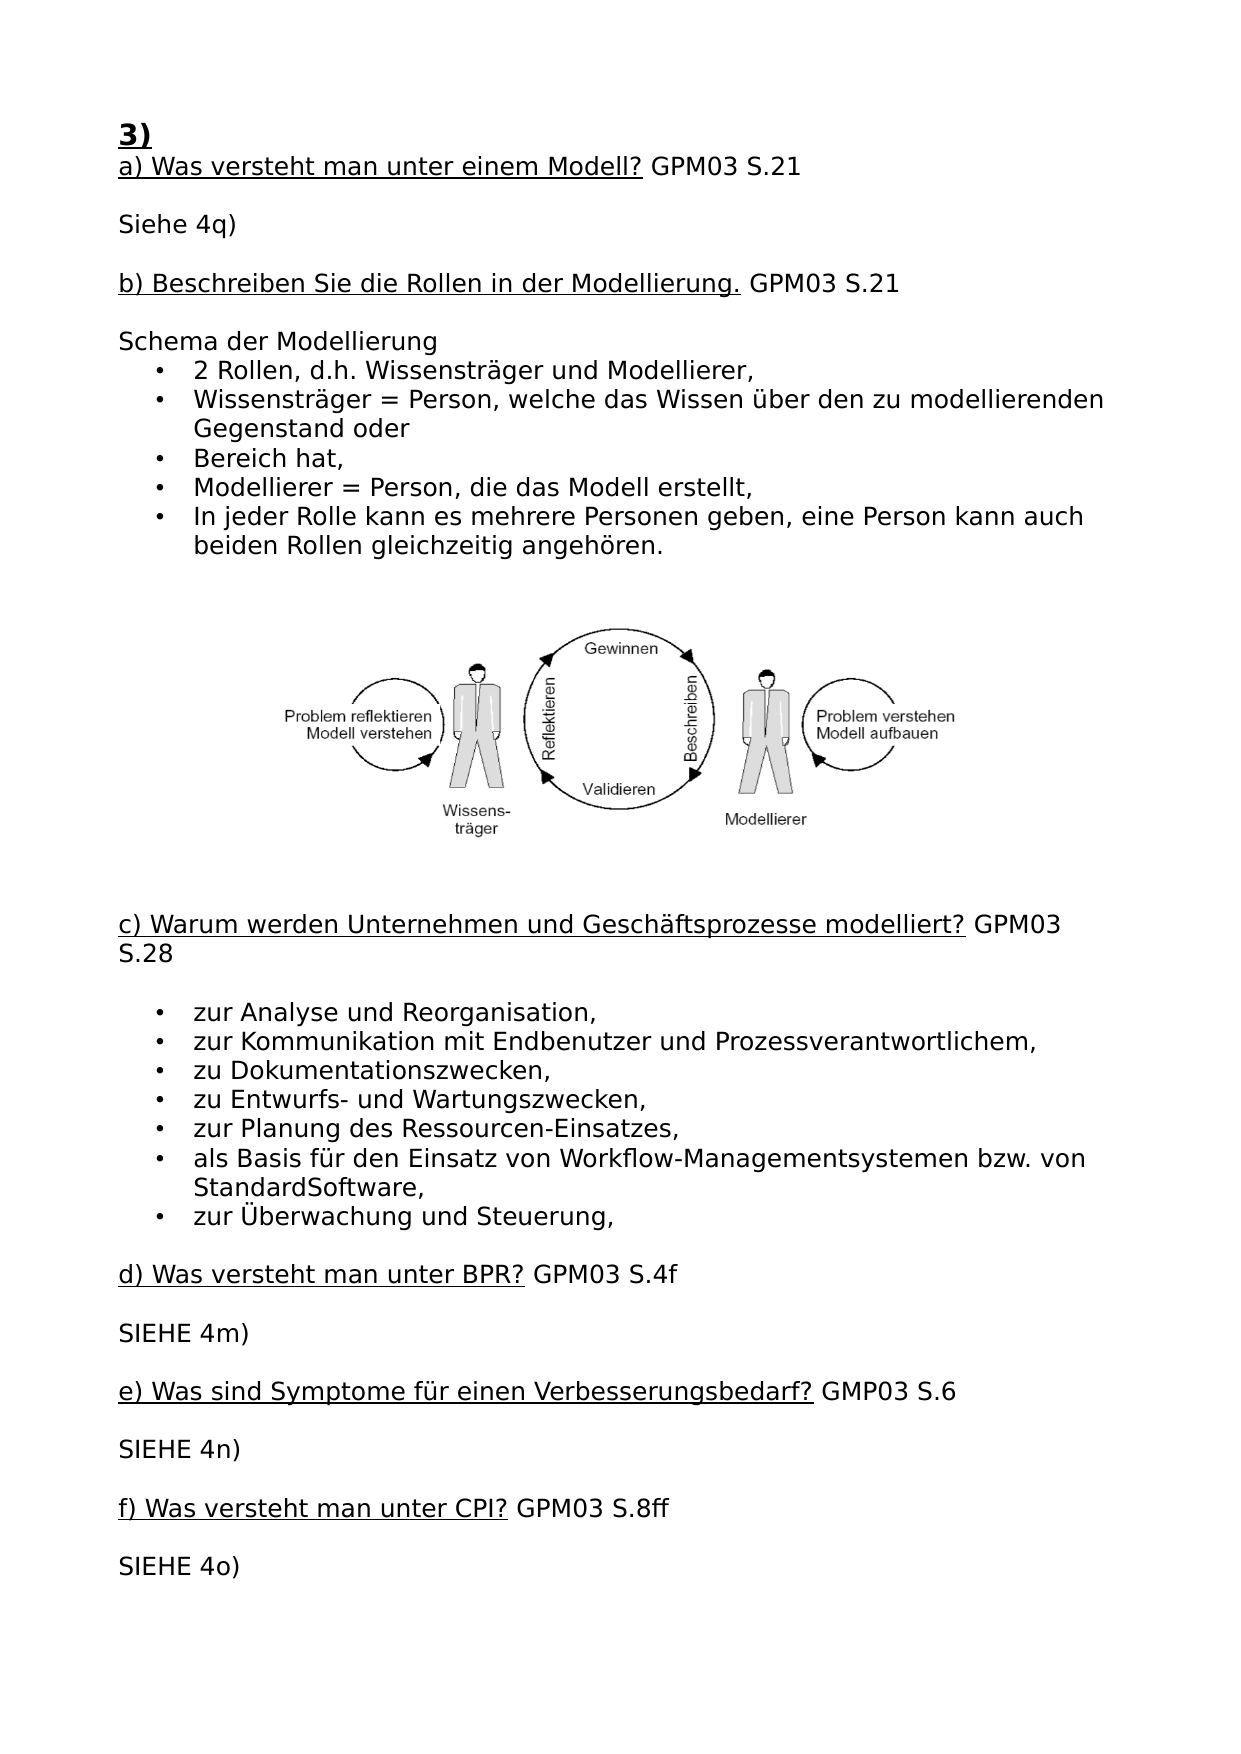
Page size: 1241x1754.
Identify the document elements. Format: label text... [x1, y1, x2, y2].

text SIEHE 4m) [118, 1319, 1122, 1348]
list Bereich hat, [156, 444, 1122, 473]
list zur Kommunikation mit Endbenutzer und Prozessverantwortlichem, [156, 1027, 1122, 1056]
list als Basis für den Einsatz von Workflow-Managementsystemen bzw. von StandardSoftware, [156, 1144, 1122, 1202]
text Schema der Modellierung [118, 327, 1122, 356]
list zu Dokumentationszwecken, [156, 1056, 1122, 1085]
text b) Beschreiben Sie die Rollen in der Modellierung. GPM03 S.21 [118, 269, 1122, 298]
text a) Was versteht man unter einem Modell? GPM03 S.21 [118, 152, 1122, 181]
picture [280, 618, 960, 855]
text f) Was versteht man unter CPI? GPM03 S.8ff [118, 1494, 1122, 1523]
text e) Was sind Symptome für einen Verbesserungsbedarf? GMP03 S.6 [118, 1377, 1122, 1406]
list In jeder Rolle kann es mehrere Personen geben, eine Person kann auch beiden Rollen gleichzeitig angehören. [156, 502, 1122, 560]
list Wissensträger = Person, welche das Wissen über den zu modellierenden Gegenstand oder [156, 385, 1122, 444]
list zur Planung des Ressourcen-Einsatzes, [156, 1114, 1122, 1144]
text Siehe 4q) [118, 210, 1122, 239]
list zur Überwachung und Steuerung, [156, 1202, 1122, 1231]
text SIEHE 4o) [118, 1523, 1122, 1581]
list zur Analyse und Reorganisation, [156, 998, 1122, 1027]
text d) Was versteht man unter BPR? GPM03 S.4f [118, 1260, 1122, 1289]
list zu Entwurfs- und Wartungszwecken, [156, 1085, 1122, 1114]
text 3) [118, 118, 1122, 152]
text SIEHE 4n) [118, 1435, 1122, 1464]
list Modellierer = Person, die das Modell erstellt, [156, 473, 1122, 502]
list 2 Rollen, d.h. Wissensträger und Modellierer, [156, 356, 1122, 385]
text c) Warum werden Unternehmen und Geschäftsprozesse modelliert? GPM03 S.28 [118, 910, 1122, 969]
